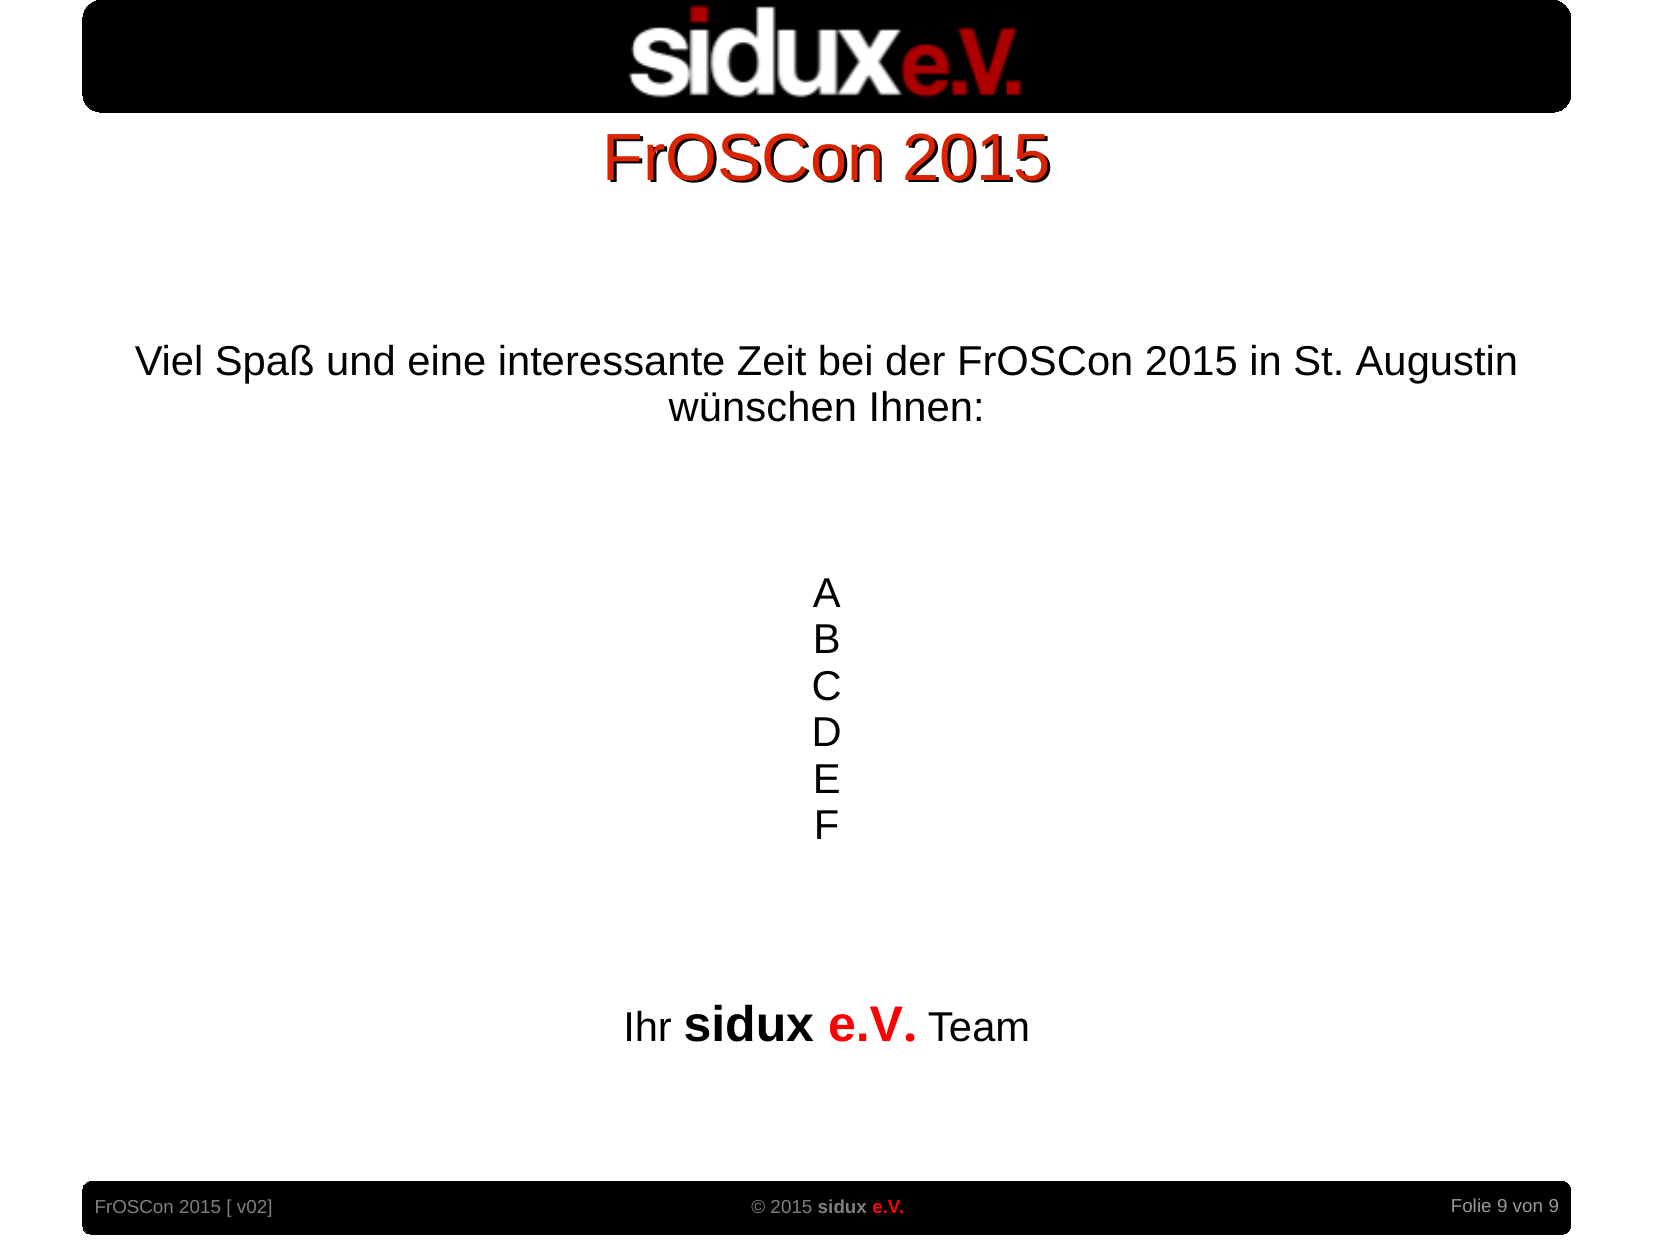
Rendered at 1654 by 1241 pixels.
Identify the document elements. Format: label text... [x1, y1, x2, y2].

text_box Viel Spaß und eine interessante Zeit bei der FrOSCon 2015 in St. Augustin wünschen Ihnen: A B C D E F Ihr sidux e.V. Team [82, 224, 1571, 1170]
text_box FrOSCon 2015 [82, 112, 1571, 213]
picture [609, 0, 1028, 110]
